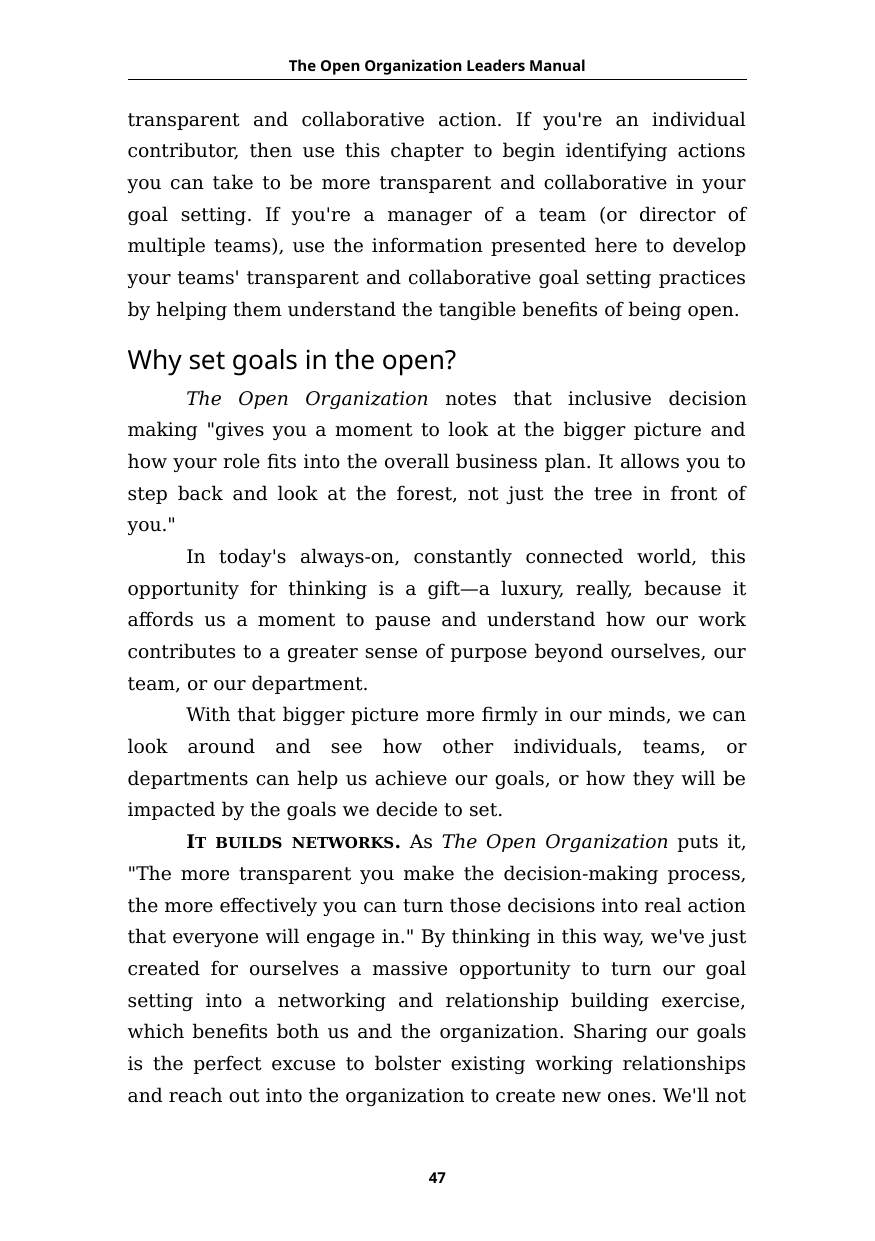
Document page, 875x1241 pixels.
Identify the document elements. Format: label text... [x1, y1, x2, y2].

text With that bigger picture more firmly in our minds, we can look around and see how other individuals, teams, or departments can help us achieve our goals, or how they will be impacted by the goals we decide to set. [127, 704, 747, 821]
text transparent and collaborative action. If you're an individual contributor, then use this chapter to begin identifying actions you can take to be more transparent and collaborative in your goal setting. If you're a manager of a team (or director of multiple teams), use the information presented here to develop your teams' transparent and collaborative goal setting practices by helping them understand the tangible benefits of being open. [127, 109, 747, 321]
subtitle Why set goals in the open? [127, 345, 747, 375]
text The Open Organization notes that inclusive decision making "gives you a moment to look at the bigger picture and how your role fits into the overall business plan. It allows you to step back and look at the forest, not just the tree in front of you." [127, 388, 747, 536]
text In today's always-on, constantly connected world, this opportunity for thinking is a gift—a luxury, really, because it affords us a moment to pause and understand how our work contributes to a greater sense of purpose beyond ourselves, our team, or our department. [127, 546, 747, 695]
text It builds networks. As The Open Organization puts it, "The more transparent you make the decision-making process, the more effectively you can turn those decisions into real action that everyone will engage in." By thinking in this way, we've just created for ourselves a massive opportunity to turn our goal setting into a networking and relationship building exercise, which benefits both us and the organization. Sharing our goals is the perfect excuse to bolster existing working relationships and reach out into the organization to create new ones. We'll not [127, 831, 747, 1107]
